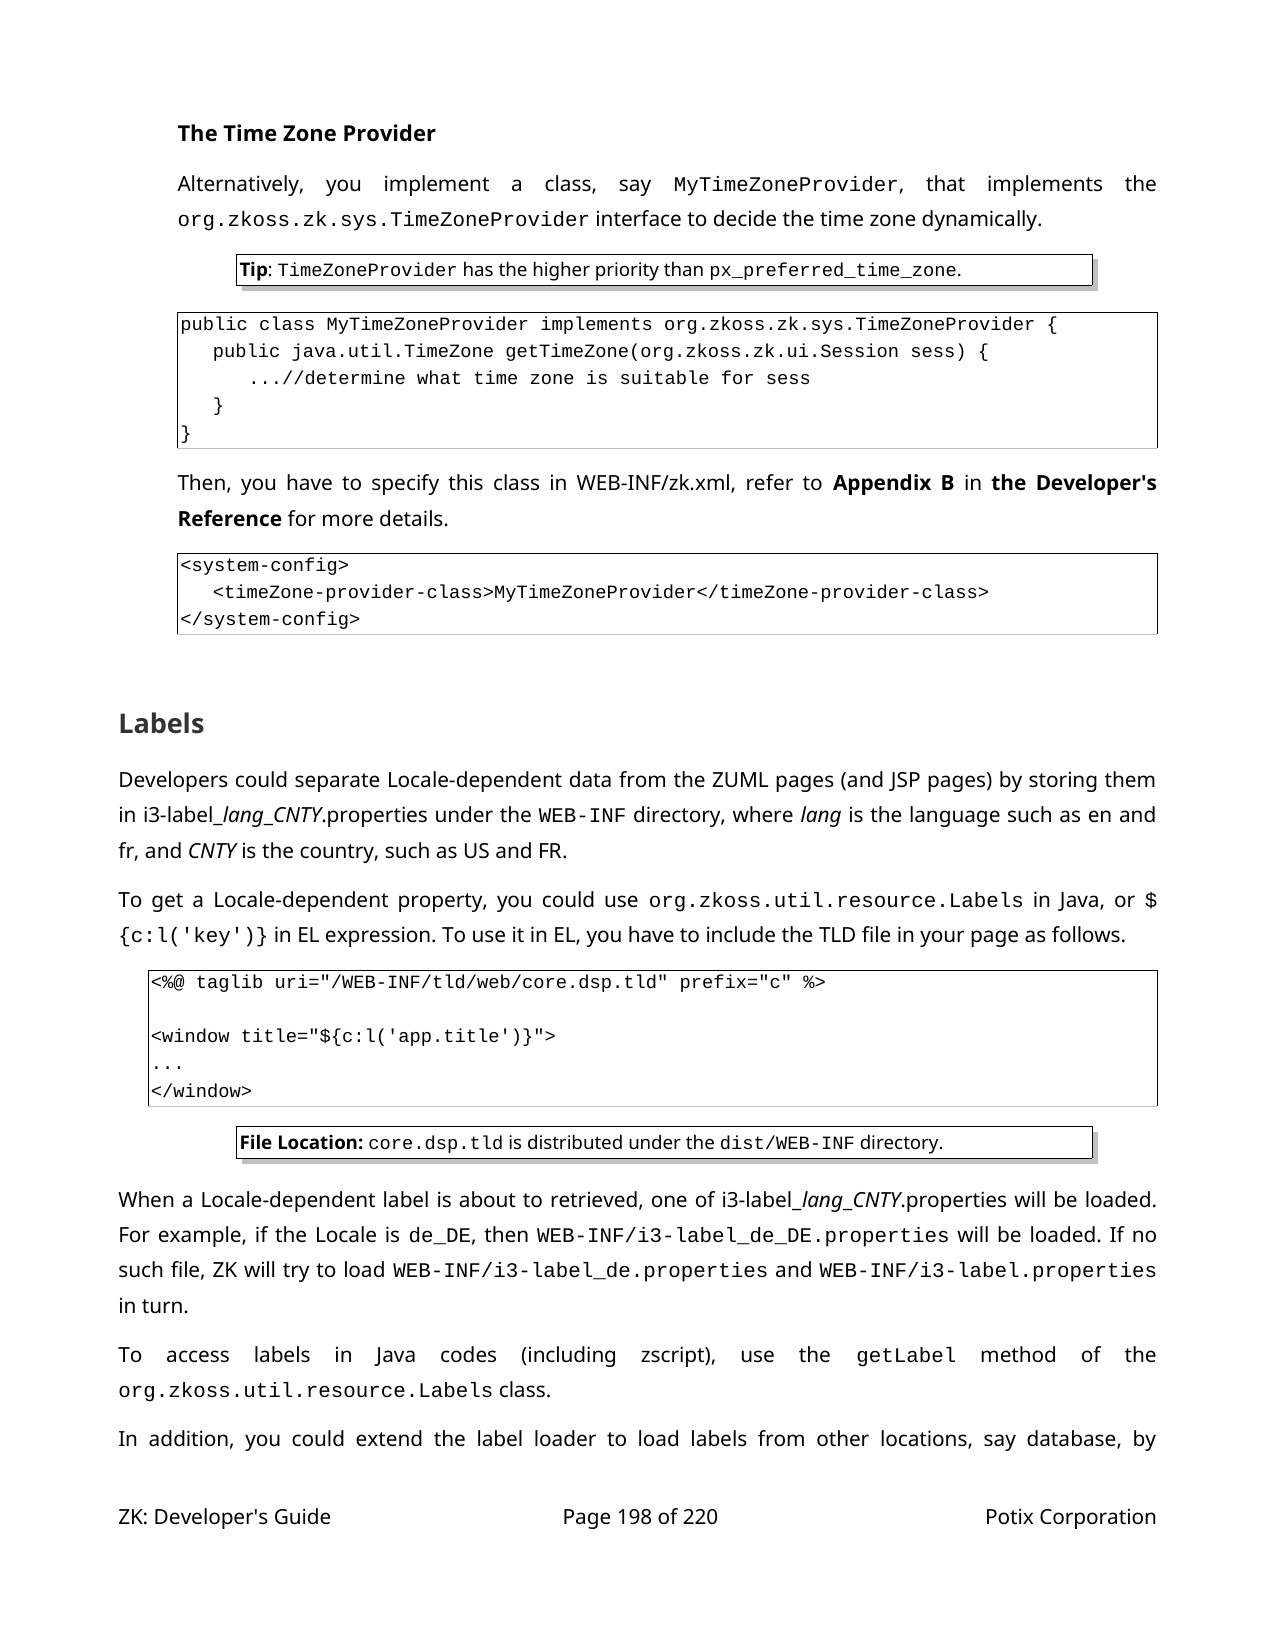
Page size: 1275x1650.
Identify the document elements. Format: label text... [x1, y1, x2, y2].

text To get a Locale-dependent property, you could use org.zkoss.util.resource.Labels in Java, or ${c:l('key')} in EL expression. To use it in EL, you have to include the TLD file in your page as follows. [118, 885, 1157, 949]
text Alternatively, you implement a class, say MyTimeZoneProvider, that implements the org.zkoss.zk.sys.TimeZoneProvider interface to decide the time zone dynamically. [177, 169, 1157, 233]
subtitle Labels [118, 705, 1157, 742]
text ... [149, 1051, 1157, 1076]
text </window> [149, 1078, 1157, 1106]
text public java.util.TimeZone getTimeZone(org.zkoss.zk.ui.Session sess) { [178, 339, 1157, 363]
text </system-config> [178, 607, 1157, 634]
text <timeZone-provider-class>MyTimeZoneProvider</timeZone-provider-class> [178, 580, 1157, 604]
text When a Locale-dependent label is about to retrieved, one of i3-label_lang_CNTY.properties will be loaded. For example, if the Locale is de_DE, then WEB-INF/i3-label_de_DE.properties will be loaded. If no such file, ZK will try to load WEB-INF/i3-label_de.properties and WEB-INF/i3-label.properties in turn. [118, 1185, 1157, 1319]
text <system-config> [178, 554, 1157, 577]
text } [178, 421, 1157, 448]
text File Location: core.dsp.tld is distributed under the dist/WEB-INF directory. [237, 1127, 1092, 1158]
text In addition, you could extend the label loader to load labels from other locations, say database, by [118, 1424, 1157, 1453]
text <window title="${c:l('app.title')}"> [149, 1024, 1157, 1048]
text Developers could separate Locale-dependent data from the ZUML pages (and JSP pages) by storing them in i3-label_lang_CNTY.properties under the WEB-INF directory, where lang is the language such as en and fr, and CNTY is the country, such as US and FR. [118, 765, 1157, 864]
text public class MyTimeZoneProvider implements org.zkoss.zk.sys.TimeZoneProvider { [178, 313, 1157, 336]
text Then, you have to specify this class in WEB-INF/zk.xml, refer to Appendix B in the Developer's Reference for more details. [177, 468, 1157, 532]
text <%@ taglib uri="/WEB-INF/tld/web/core.dsp.tld" prefix="c" %> [149, 971, 1157, 994]
text } [178, 393, 1157, 418]
text ...//determine what time zone is suitable for sess [178, 366, 1157, 390]
text Tip: TimeZoneProvider has the higher priority than px_preferred_time_zone. [237, 255, 1092, 285]
text To access labels in Java codes (including zscript), use the getLabel method of the org.zkoss.util.resource.Labels class. [118, 1340, 1157, 1404]
subtitle The Time Zone Provider [177, 118, 1157, 148]
